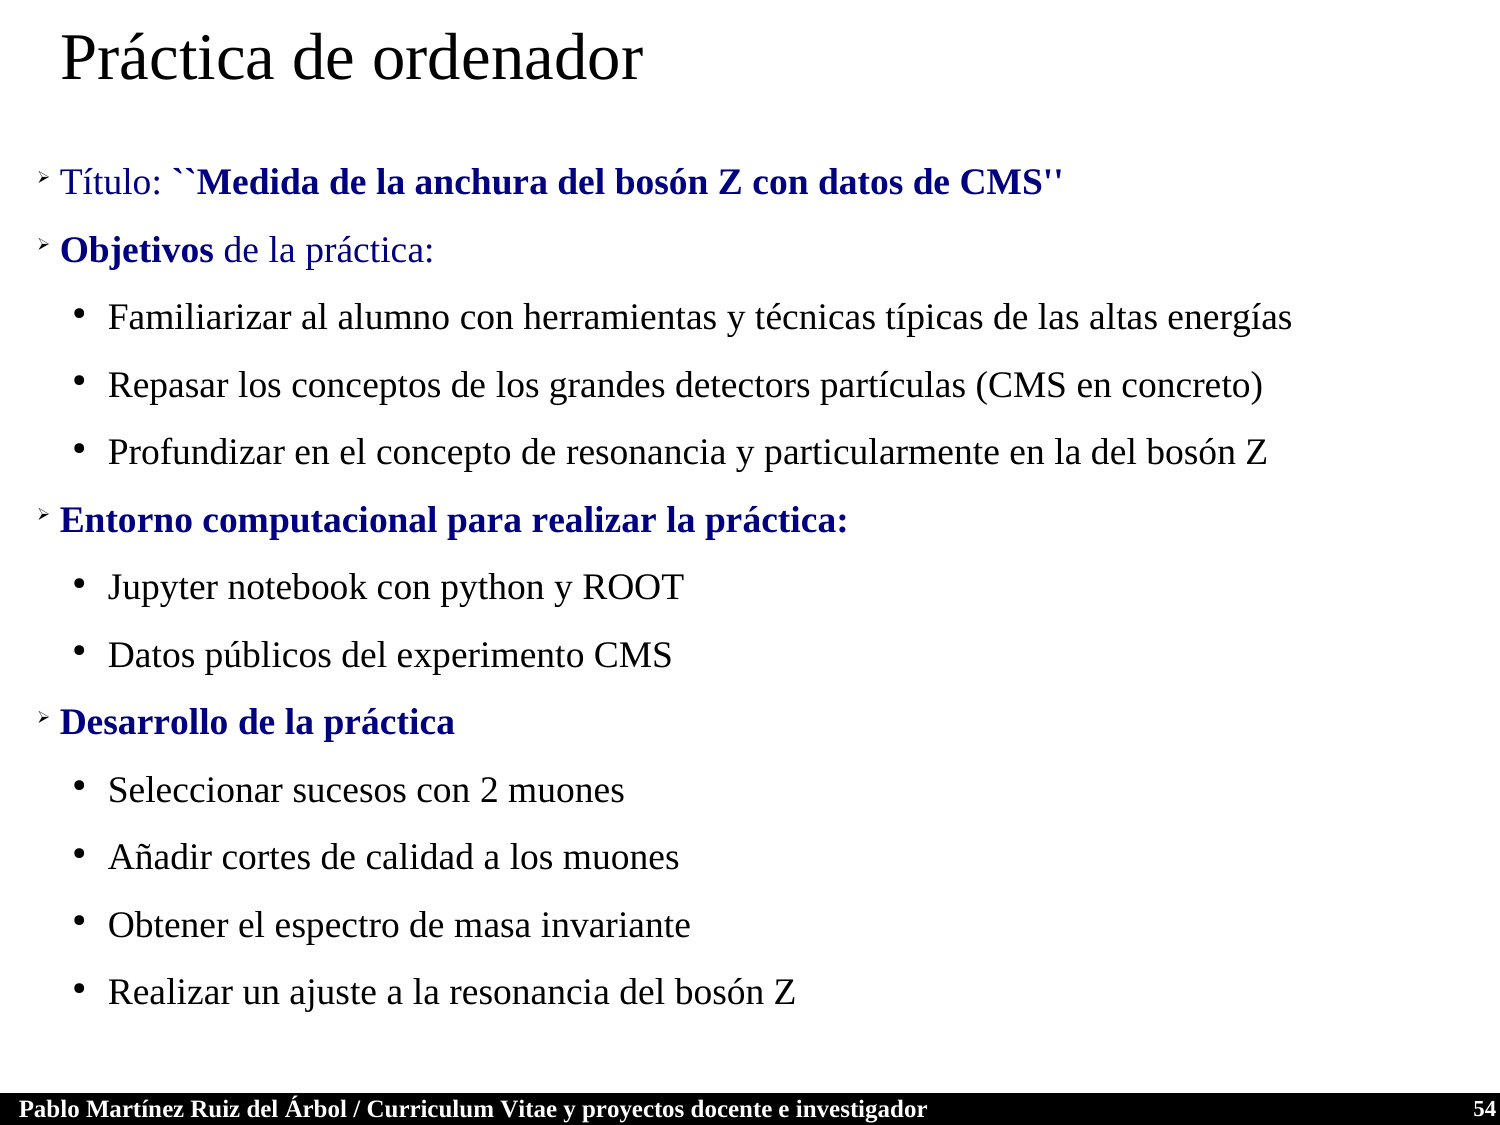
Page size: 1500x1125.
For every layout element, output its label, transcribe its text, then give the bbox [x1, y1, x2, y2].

text_box Práctica de ordenador [0, 3, 735, 111]
text_box Título: ``Medida de la anchura del bosón Z con datos de CMS'' Objetivos de la práctica: Familiarizar al alumno con herramientas y técnicas típicas de las altas energías Repasar los conceptos de los grandes detectors partículas (CMS en concreto) Profundizar en el concepto de resonancia y particularmente en la del bosón Z Entorno computacional para realizar la práctica: Jupyter notebook con python y ROOT Datos públicos del experimento CMS Desarrollo de la práctica Seleccionar sucesos con 2 muones Añadir cortes de calidad a los muones Obtener el espectro de masa invariante Realizar un ajuste a la resonancia del bosón Z [17, 122, 1500, 303]
